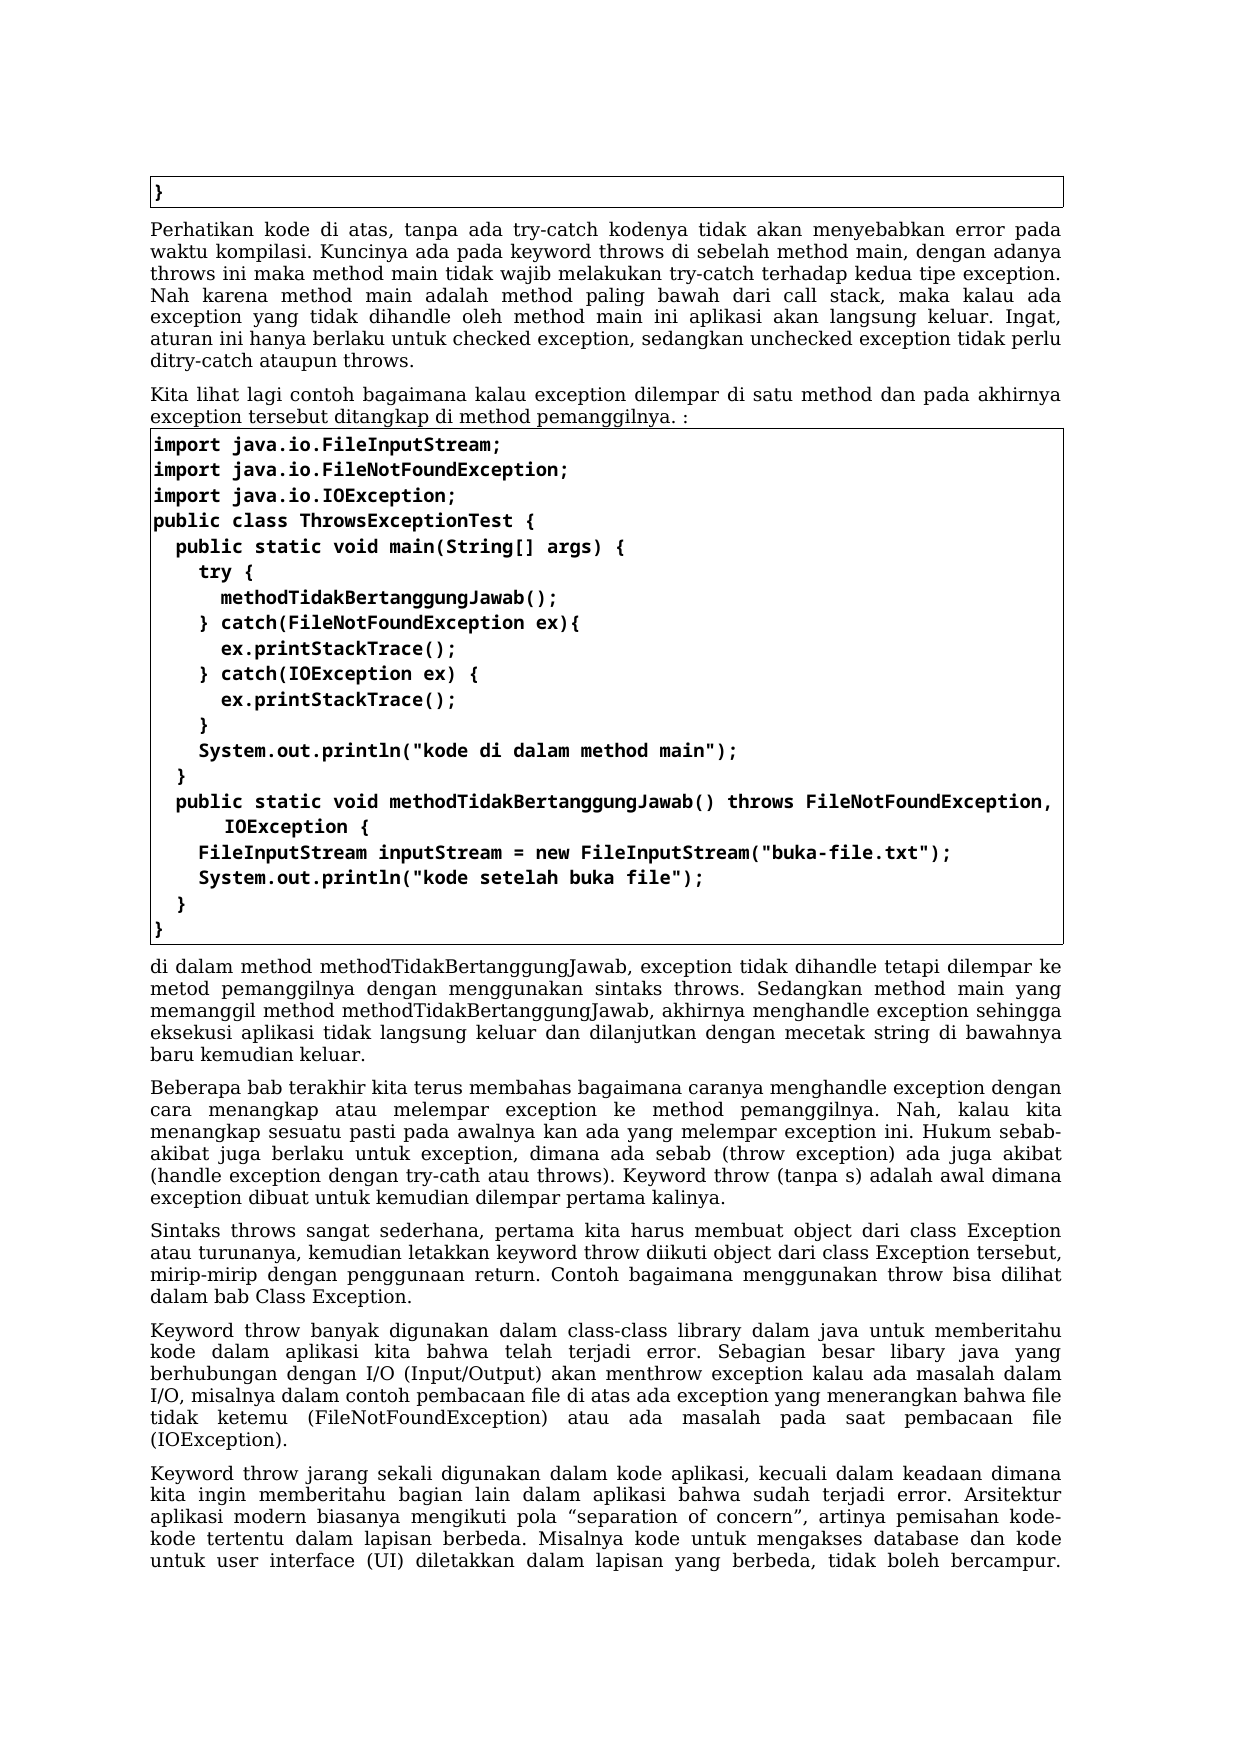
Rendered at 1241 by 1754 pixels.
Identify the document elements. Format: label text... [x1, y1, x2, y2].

text } [151, 177, 1063, 207]
text Keyword throw banyak digunakan dalam class-class library dalam java untuk memberitahu kode dalam aplikasi kita bahwa telah terjadi error. Sebagian besar libary java yang berhubungan dengan I/O (Input/Output) akan menthrow exception kalau ada masalah dalam I/O, misalnya dalam contoh pembacaan file di atas ada exception yang menerangkan bahwa file tidak ketemu (FileNotFoundException) atau ada masalah pada saat pembacaan file (IOException). [150, 1319, 1063, 1451]
text Kita lihat lagi contoh bagaimana kalau exception dilempar di satu method dan pada akhirnya exception tersebut ditangkap di method pemanggilnya. : [150, 384, 1063, 428]
text } catch(IOException ex) { [151, 657, 1063, 683]
text import java.io.FileNotFoundException; [151, 453, 1063, 479]
text } catch(FileNotFoundException ex){ [151, 606, 1063, 632]
text di dalam method methodTidakBertanggungJawab, exception tidak dihandle tetapi dilempar ke metod pemanggilnya dengan menggunakan sintaks throws. Sedangkan method main yang memanggil method methodTidakBertanggungJawab, akhirnya menghandle exception sehingga eksekusi aplikasi tidak langsung keluar dan dilanjutkan dengan mecetak string di bawahnya baru kemudian keluar. [150, 956, 1063, 1066]
text Perhatikan kode di atas, tanpa ada try-catch kodenya tidak akan menyebabkan error pada waktu kompilasi. Kuncinya ada pada keyword throws di sebelah method main, dengan adanya throws ini maka method main tidak wajib melakukan try-catch terhadap kedua tipe exception. Nah karena method main adalah method paling bawah dari call stack, maka kalau ada exception yang tidak dihandle oleh method main ini aplikasi akan langsung keluar. Ingat, aturan ini hanya berlaku untuk checked exception, sedangkan unchecked exception tidak perlu ditry-catch ataupun throws. [150, 219, 1063, 372]
text try { [151, 555, 1063, 581]
text public static void methodTidakBertanggungJawab() throws FileNotFoundException, [151, 785, 1063, 811]
text } [151, 887, 1063, 913]
text ex.printStackTrace(); [151, 683, 1063, 708]
text Sintaks throws sangat sederhana, pertama kita harus membuat object dari class Exception atau turunanya, kemudian letakkan keyword throw diikuti object dari class Exception tersebut, mirip-mirip dengan penggunaan return. Contoh bagaimana menggunakan throw bisa dilihat dalam bab Class Exception. [150, 1220, 1063, 1308]
text IOException { [151, 811, 1063, 836]
text } [151, 759, 1063, 785]
text Keyword throw jarang sekali digunakan dalam kode aplikasi, kecuali dalam keadaan dimana kita ingin memberitahu bagian lain dalam aplikasi bahwa sudah terjadi error. Arsitektur aplikasi modern biasanya mengikuti pola “separation of concern”, artinya pemisahan kode-kode tertentu dalam lapisan berbeda. Misalnya kode untuk mengakses database dan kode untuk user interface (UI) diletakkan dalam lapisan yang berbeda, tidak boleh bercampur. [150, 1463, 1063, 1572]
text ex.printStackTrace(); [151, 632, 1063, 657]
text Beberapa bab terakhir kita terus membahas bagaimana caranya menghandle exception dengan cara menangkap atau melempar exception ke method pemanggilnya. Nah, kalau kita menangkap sesuatu pasti pada awalnya kan ada yang melempar exception ini. Hukum sebab-akibat juga berlaku untuk exception, dimana ada sebab (throw exception) ada juga akibat (handle exception dengan try-cath atau throws). Keyword throw (tanpa s) adalah awal dimana exception dibuat untuk kemudian dilempar pertama kalinya. [150, 1077, 1063, 1208]
text public class ThrowsExceptionTest { [151, 504, 1063, 530]
text } [151, 913, 1063, 944]
text public static void main(String[] args) { [151, 530, 1063, 555]
text System.out.println("kode di dalam method main"); [151, 734, 1063, 759]
text FileInputStream inputStream = new FileInputStream("buka-file.txt"); [151, 836, 1063, 862]
text import java.io.FileInputStream; [151, 429, 1063, 453]
text import java.io.IOException; [151, 479, 1063, 504]
text System.out.println("kode setelah buka file"); [151, 862, 1063, 887]
text } [151, 708, 1063, 734]
text methodTidakBertanggungJawab(); [151, 581, 1063, 606]
